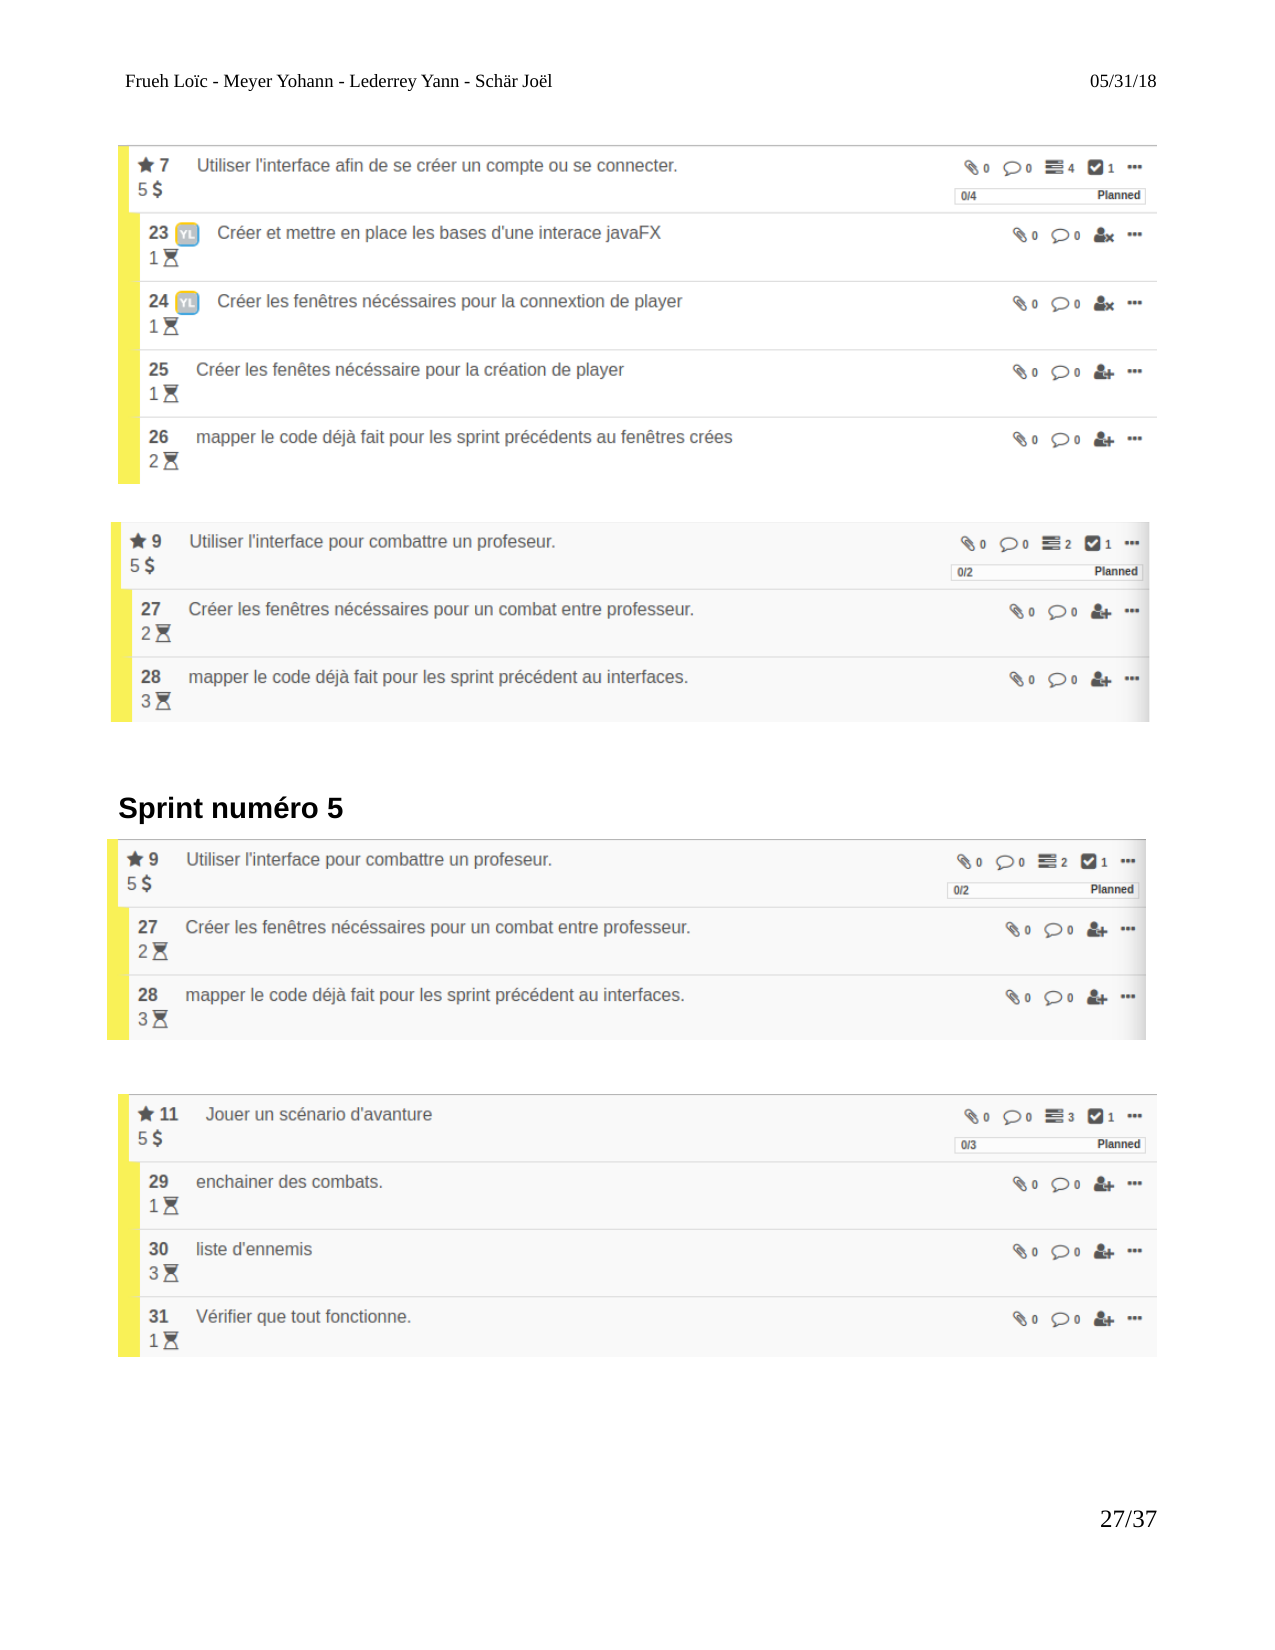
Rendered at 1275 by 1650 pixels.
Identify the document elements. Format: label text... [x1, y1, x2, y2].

picture [118, 144, 1157, 484]
picture [118, 1094, 1157, 1357]
picture [107, 839, 1146, 1040]
picture [110, 522, 1150, 722]
subtitle Sprint numéro 5 [118, 791, 1157, 825]
